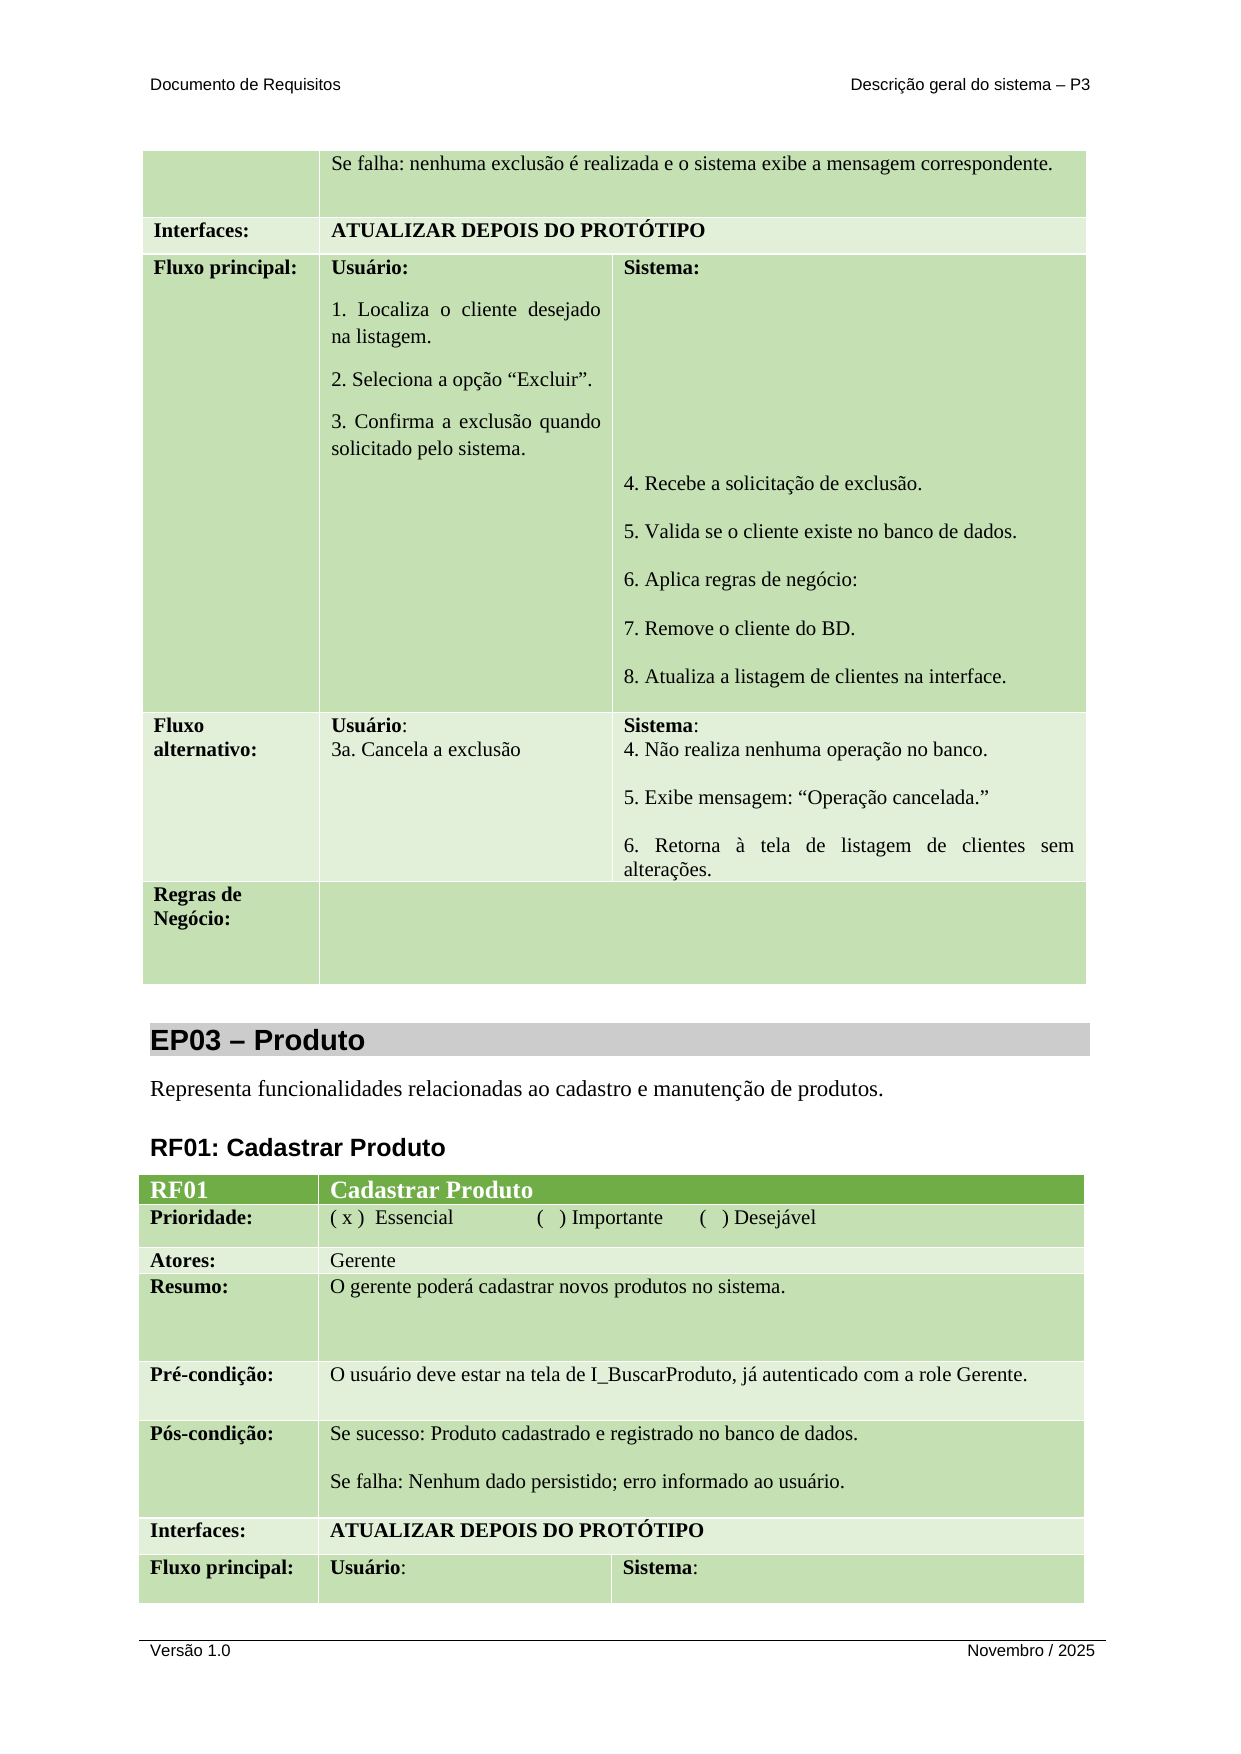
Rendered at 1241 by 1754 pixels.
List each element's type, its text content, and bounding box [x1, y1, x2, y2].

table_cell Sistema: 4. Não realiza nenhuma operação no banco. 5. Exibe mensagem: “Operação cancelada.” 6. Retorna à tela de listagem de clientes sem alterações. [613, 713, 1086, 881]
table_cell Pós-condição: [139, 1421, 318, 1517]
table_cell Sistema: 4. Recebe a solicitação de exclusão. 5. Valida se o cliente existe no banco de dados. 6. Aplica regras de negócio: 7. Remove o cliente do BD. 8. Atualiza a listagem de clientes na interface. [613, 255, 1086, 712]
table_cell Usuário: 1. Localiza o cliente desejado na listagem. 2. Seleciona a opção “Excluir”. 3. Confirma a exclusão quando solicitado pelo sistema. [320, 255, 612, 712]
table_cell Prioridade: [139, 1205, 318, 1247]
table_cell Atores: [139, 1248, 318, 1273]
table_header Cadastrar Produto [319, 1175, 1084, 1204]
table_cell Fluxo principal: [139, 1555, 318, 1603]
table_cell O usuário deve estar na tela de I_BuscarProduto, já autenticado com a role Gerente. [319, 1362, 1084, 1420]
table_cell ATUALIZAR DEPOIS DO PROTÓTIPO [320, 218, 1086, 253]
table_cell Fluxo principal: [143, 255, 319, 712]
table_cell Pré-condição: [139, 1362, 318, 1420]
table_cell Regras de Negócio: [143, 882, 319, 984]
table_cell [143, 151, 319, 217]
table_cell Sistema: [612, 1555, 1084, 1603]
text Representa funcionalidades relacionadas ao cadastro e manutenção de produtos. [150, 1075, 1090, 1101]
table_cell Usuário: 3a. Cancela a exclusão [320, 713, 612, 881]
table_header RF01 [139, 1175, 318, 1204]
table_cell Gerente [319, 1248, 1084, 1273]
table_cell Interfaces: [143, 218, 319, 253]
table_cell ( x ) Essencial ( ) Importante ( ) Desejável [319, 1205, 1084, 1247]
table_cell Resumo: [139, 1274, 318, 1361]
table_cell O gerente poderá cadastrar novos produtos no sistema. [319, 1274, 1084, 1361]
table_cell ATUALIZAR DEPOIS DO PROTÓTIPO [319, 1519, 1084, 1554]
table_cell Se sucesso: Produto cadastrado e registrado no banco de dados. Se falha: Nenhum dado persistido; erro informado ao usuário. [319, 1421, 1084, 1517]
table_cell Fluxo alternativo: [143, 713, 319, 881]
subtitle EP03 – Produto [150, 1023, 1090, 1056]
table_cell [320, 882, 1086, 984]
text RF01: Cadastrar Produto [150, 1133, 1090, 1161]
table_cell Se falha: nenhuma exclusão é realizada e o sistema exibe a mensagem correspondente. [320, 151, 1086, 217]
table_cell Interfaces: [139, 1519, 318, 1554]
table_cell Usuário: [319, 1555, 611, 1603]
